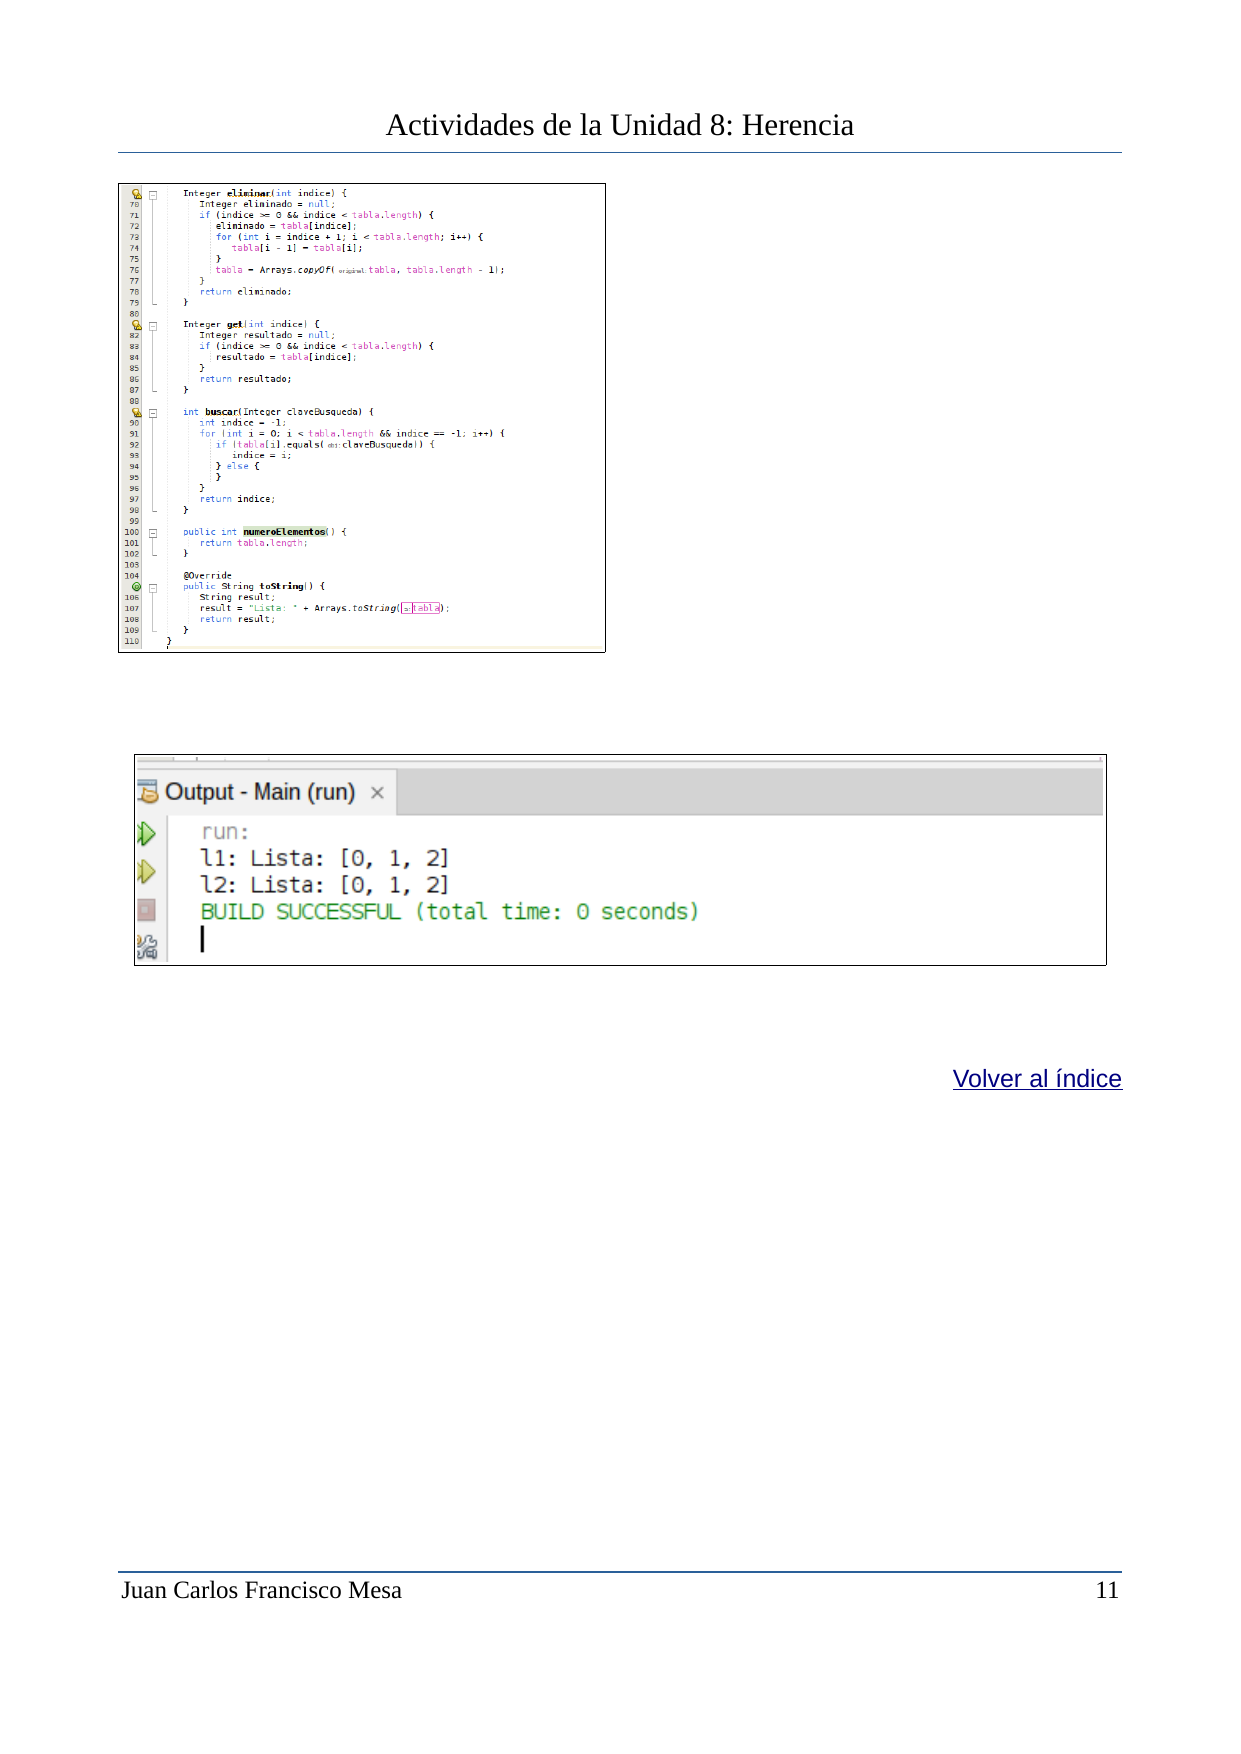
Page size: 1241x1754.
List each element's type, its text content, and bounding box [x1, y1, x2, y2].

text Volver al índice [118, 1064, 1122, 1093]
picture [137, 757, 1103, 962]
picture [121, 185, 603, 649]
